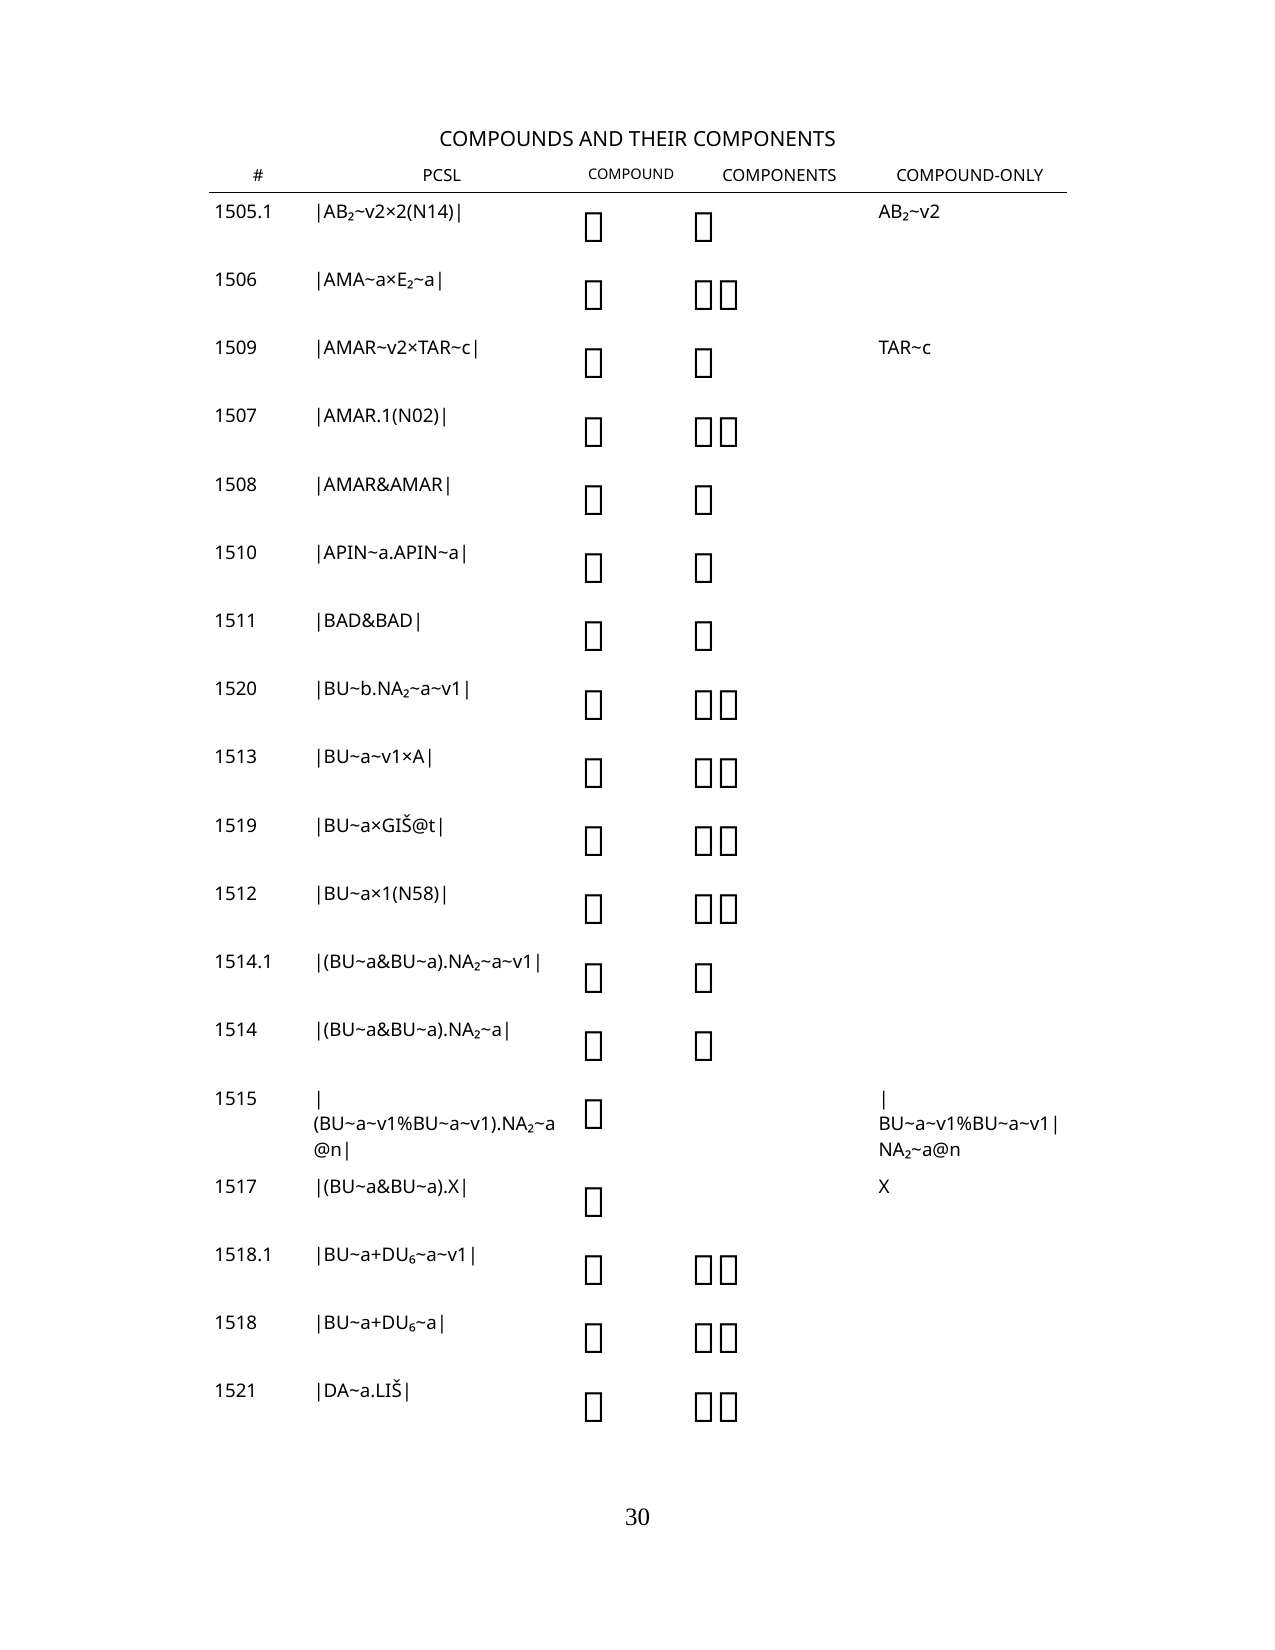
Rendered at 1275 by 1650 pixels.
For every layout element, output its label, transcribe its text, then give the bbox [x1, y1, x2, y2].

table_cell [873, 1011, 1067, 1079]
table_cell [873, 875, 1067, 943]
table_cell 𒱟 [576, 738, 686, 806]
table_cell |BU~a+DU₆~a| [308, 1304, 576, 1372]
table_cell 𒱜 [576, 533, 686, 602]
table_cell COMPOUND [576, 158, 686, 192]
table_cell 1514 [209, 1011, 308, 1079]
table_cell |BU~a×1(N58)| [308, 875, 576, 943]
table_cell 𒝑𒤻 [686, 670, 872, 738]
table_cell 𒝏𒗛 [686, 875, 872, 943]
table_cell |BU~a+DU₆~a~v1| [308, 1235, 576, 1304]
table_cell 1521 [209, 1372, 308, 1440]
table_cell 𒱘 [576, 260, 686, 329]
table_cell |BU~a~v1×A| [308, 738, 576, 806]
table_cell 𒝐𒛧 [686, 738, 872, 806]
table_cell 1517 [209, 1167, 308, 1235]
table_cell [873, 1304, 1067, 1372]
table_header COMPOUNDS AND THEIR COMPONENTS [209, 118, 1067, 158]
table_cell |BAD&BAD| [308, 602, 576, 670]
table_cell |BU~b.NA₂~a~v1| [308, 670, 576, 738]
table_cell 𒝏𒠦 [686, 806, 872, 874]
table_cell 𒜋 [686, 465, 872, 533]
table_cell |(BU~a&BU~a).NA₂~a| [308, 1011, 576, 1079]
table_cell |DA~a.LIŠ| [308, 1372, 576, 1440]
table_cell COMPOUND-ONLY [873, 158, 1067, 192]
table_cell X [873, 1167, 1067, 1235]
table_cell 𒱞 [576, 875, 686, 943]
table_cell 1506 [209, 260, 308, 329]
table_cell [873, 806, 1067, 874]
table_cell 𒱗 [576, 193, 686, 260]
table_cell [873, 397, 1067, 465]
table_cell |BU~a×GIŠ@t| [308, 806, 576, 874]
table_cell 1509 [209, 329, 308, 397]
table_cell |AMAR.1(N02)| [308, 397, 576, 465]
table_cell PCSL [308, 158, 576, 192]
table_cell [686, 1167, 872, 1235]
table_cell 1520 [209, 670, 308, 738]
table_cell 𒱛 [576, 329, 686, 397]
table_cell COMPONENTS [686, 158, 872, 192]
table_cell 𒱦 [576, 1235, 686, 1304]
table_cell [873, 533, 1067, 602]
table_cell 1512 [209, 875, 308, 943]
table_cell 𒱧 [576, 806, 686, 874]
table_cell 𒜤 [686, 602, 872, 670]
table_cell |(BU~a&BU~a).NA₂~a~v1| [308, 943, 576, 1011]
table_cell 𒝏𒞂 [686, 1304, 872, 1372]
table_cell 1519 [209, 806, 308, 874]
table_cell 1515 [209, 1079, 308, 1167]
table_cell [873, 1372, 1067, 1440]
table_cell 1518 [209, 1304, 308, 1372]
table_cell |BU~a~v1%BU~a~v1| NA₂~a@n [873, 1079, 1067, 1167]
table_cell AB₂~v2 [873, 193, 1067, 260]
table_cell 1511 [209, 602, 308, 670]
table_cell TAR~c [873, 329, 1067, 397]
table_cell |(BU~a~v1%BU~a~v1).NA₂~a@n| [308, 1079, 576, 1167]
table_cell 𒗪 [686, 193, 872, 260]
table_cell 𒜋𒖃 [686, 397, 872, 465]
table_cell 𒱥 [576, 1304, 686, 1372]
table_cell [873, 738, 1067, 806]
table_cell 𒱚 [576, 465, 686, 533]
table_cell 𒱢 [576, 1079, 686, 1167]
table_cell 1513 [209, 738, 308, 806]
table_cell 𒜍 [686, 329, 872, 397]
table_cell |AMA~a×E₂~a| [308, 260, 576, 329]
table_cell [873, 602, 1067, 670]
table_cell [873, 1235, 1067, 1304]
table_cell |(BU~a&BU~a).X| [308, 1167, 576, 1235]
table_cell |APIN~a.APIN~a| [308, 533, 576, 602]
table_cell |AMAR~v2×TAR~c| [308, 329, 576, 397]
table_cell 𒱡 [576, 943, 686, 1011]
table_cell 1507 [209, 397, 308, 465]
table_cell [873, 260, 1067, 329]
table_cell 𒱠 [576, 1011, 686, 1079]
table_cell |AB₂~v2×2(N14)| [308, 193, 576, 260]
table_cell 𒱩 [576, 1372, 686, 1440]
table_cell 𒱨 [576, 670, 686, 738]
table_cell 𒱙 [576, 397, 686, 465]
table_cell 𒤻 [686, 943, 872, 1011]
table_cell # [209, 158, 308, 192]
table_cell [686, 1079, 872, 1167]
table_cell 𒱤 [576, 1167, 686, 1235]
table_cell [873, 465, 1067, 533]
table_cell 𒜗 [686, 533, 872, 602]
table_cell 1510 [209, 533, 308, 602]
table_cell 𒝏𒞃 [686, 1235, 872, 1304]
table_cell 1518.1 [209, 1235, 308, 1304]
table_cell [873, 670, 1067, 738]
table_cell 1508 [209, 465, 308, 533]
table_cell |AMAR&AMAR| [308, 465, 576, 533]
table_cell 𒤺 [686, 1011, 872, 1079]
table_cell [873, 943, 1067, 1011]
table_cell 1514.1 [209, 943, 308, 1011]
table_cell 1505.1 [209, 193, 308, 260]
table_cell 𒱝 [576, 602, 686, 670]
table_cell 𒝚𒣼 [686, 1372, 872, 1440]
table_cell 𒜈𒞪 [686, 260, 872, 329]
